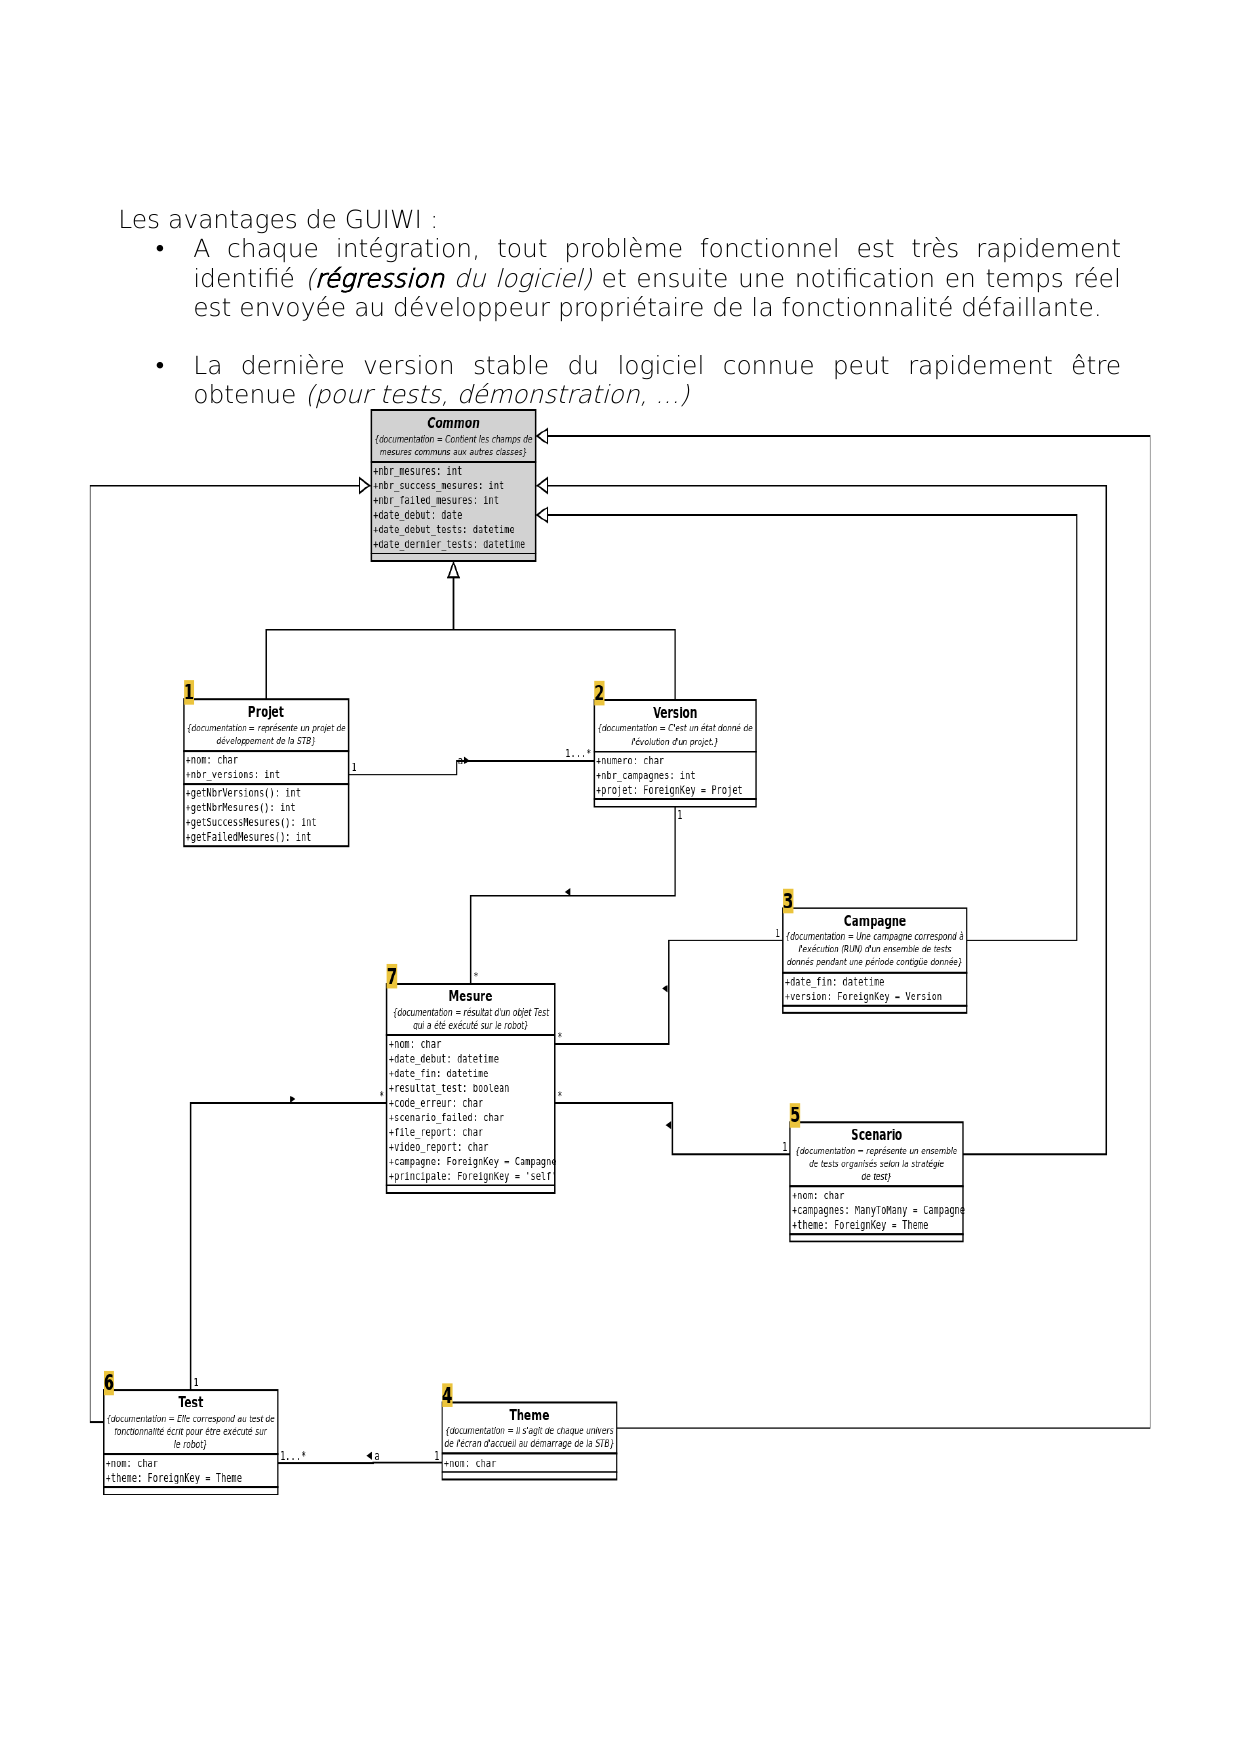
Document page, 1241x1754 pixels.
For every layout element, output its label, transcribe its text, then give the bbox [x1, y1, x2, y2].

text Les avantages de GUIWI : [118, 206, 1122, 235]
list La dernière version stable du logiciel connue peut rapidement être obtenue (pour tests, démonstration, ...) [156, 351, 1122, 409]
list A chaque intégration, tout problème fonctionnel est très rapidement identifié (régression du logiciel) et ensuite une notification en temps réel est envoyée au développeur propriétaire de la fonctionnalité défaillante. [156, 235, 1122, 322]
picture [89, 409, 1151, 1495]
